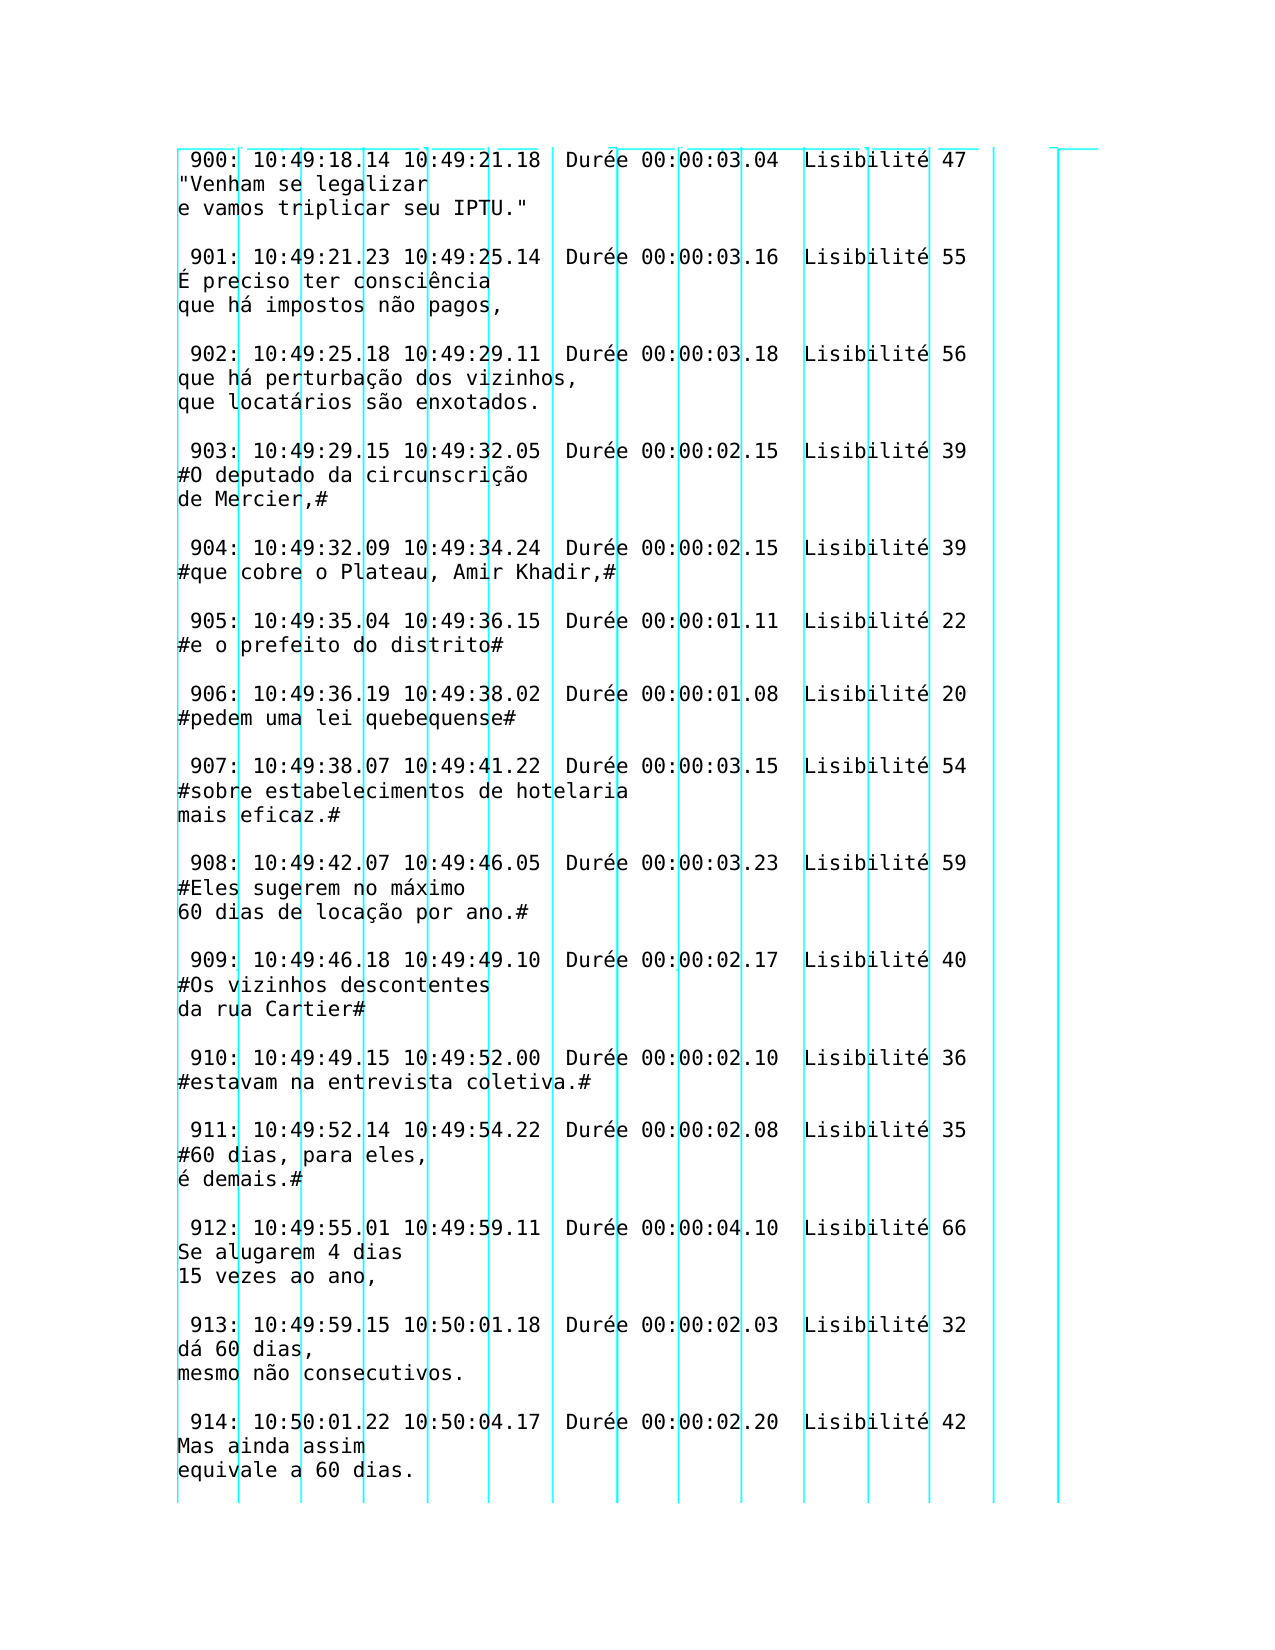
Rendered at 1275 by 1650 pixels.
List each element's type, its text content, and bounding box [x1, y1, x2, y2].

text que há perturbação dos vizinhos, [177, 366, 1098, 390]
text mesmo não consecutivos. [177, 1361, 1098, 1385]
text dá 60 dias, [177, 1337, 1098, 1361]
picture [177, 317, 1098, 342]
text mais eficaz.# [177, 803, 1098, 827]
text #Eles sugerem no máximo [177, 876, 1098, 900]
text que há impostos não pagos, [177, 293, 1098, 317]
text de Mercier,# [177, 487, 1098, 512]
text Se alugarem 4 dias [177, 1240, 1098, 1264]
text equivale a 60 dias. [177, 1458, 1098, 1482]
text #sobre estabelecimentos de hotelaria [177, 779, 1098, 803]
text e vamos triplicar seu IPTU." [177, 196, 1098, 220]
text É preciso ter consciência [177, 269, 1098, 293]
text Mas ainda assim [177, 1434, 1098, 1458]
text 907: 10:49:38.07 10:49:41.22 Durée 00:00:03.15 Lisibilité 54 [177, 754, 1098, 779]
text "Venham se legalizar [177, 172, 1098, 196]
text #e o prefeito do distrito# [177, 633, 1098, 657]
text #que cobre o Plateau, Amir Khadir,# [177, 560, 1098, 584]
text #O deputado da circunscrição [177, 463, 1098, 487]
text 60 dias de locação por ano.# [177, 900, 1098, 924]
text 909: 10:49:46.18 10:49:49.10 Durée 00:00:02.17 Lisibilité 40 [177, 948, 1098, 973]
text 913: 10:49:59.15 10:50:01.18 Durée 00:00:02.03 Lisibilité 32 [177, 1313, 1098, 1337]
text 906: 10:49:36.19 10:49:38.02 Durée 00:00:01.08 Lisibilité 20 [177, 682, 1098, 706]
text 903: 10:49:29.15 10:49:32.05 Durée 00:00:02.15 Lisibilité 39 [177, 439, 1098, 463]
text da rua Cartier# [177, 997, 1098, 1021]
text 902: 10:49:25.18 10:49:29.11 Durée 00:00:03.18 Lisibilité 56 [177, 342, 1098, 366]
picture [177, 414, 1098, 439]
picture [177, 584, 1098, 1503]
text 911: 10:49:52.14 10:49:54.22 Durée 00:00:02.08 Lisibilité 35 [177, 1118, 1098, 1143]
text que locatários são enxotados. [177, 390, 1098, 414]
text 904: 10:49:32.09 10:49:34.24 Durée 00:00:02.15 Lisibilité 39 [177, 536, 1098, 560]
text #Os vizinhos descontentes [177, 973, 1098, 997]
text #pedem uma lei quebequense# [177, 706, 1098, 730]
text #estavam na entrevista coletiva.# [177, 1070, 1098, 1094]
text 914: 10:50:01.22 10:50:04.17 Durée 00:00:02.20 Lisibilité 42 [177, 1410, 1098, 1434]
text 15 vezes ao ano, [177, 1264, 1098, 1288]
text 908: 10:49:42.07 10:49:46.05 Durée 00:00:03.23 Lisibilité 59 [177, 851, 1098, 876]
text é demais.# [177, 1167, 1098, 1191]
picture [177, 512, 1098, 536]
text 900: 10:49:18.14 10:49:21.18 Durée 00:00:03.04 Lisibilité 47 [177, 148, 1098, 172]
text #60 dias, para eles, [177, 1143, 1098, 1167]
text 905: 10:49:35.04 10:49:36.15 Durée 00:00:01.11 Lisibilité 22 [177, 609, 1098, 633]
picture [177, 220, 1098, 245]
text 912: 10:49:55.01 10:49:59.11 Durée 00:00:04.10 Lisibilité 66 [177, 1216, 1098, 1240]
text 901: 10:49:21.23 10:49:25.14 Durée 00:00:03.16 Lisibilité 55 [177, 245, 1098, 269]
text 910: 10:49:49.15 10:49:52.00 Durée 00:00:02.10 Lisibilité 36 [177, 1046, 1098, 1070]
